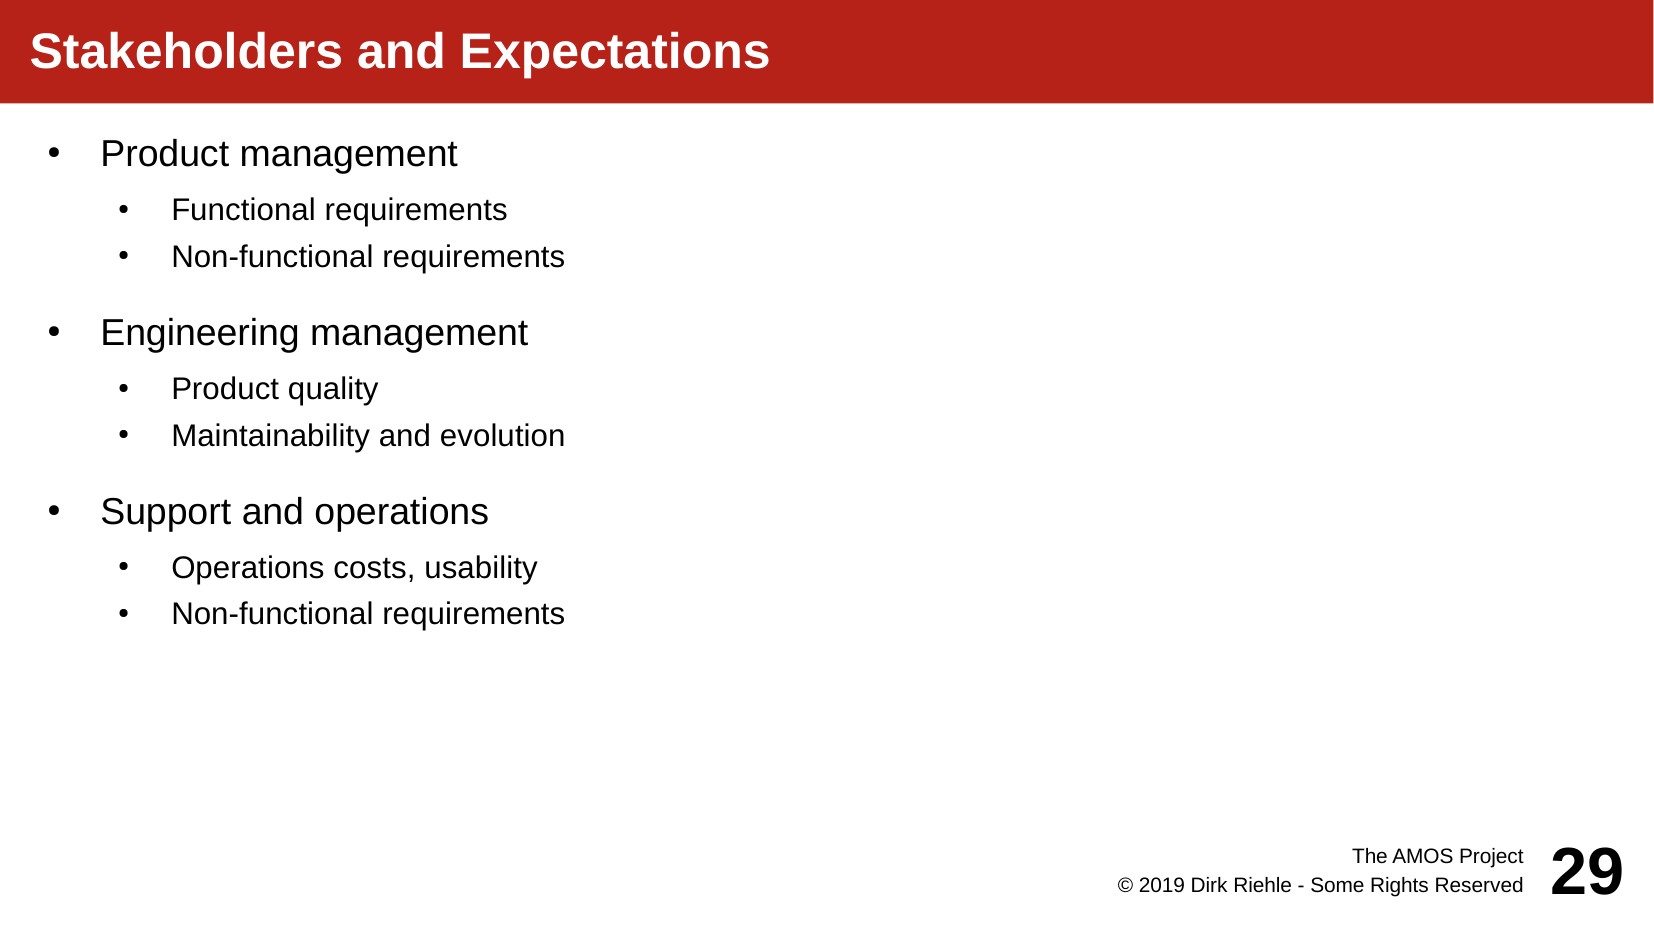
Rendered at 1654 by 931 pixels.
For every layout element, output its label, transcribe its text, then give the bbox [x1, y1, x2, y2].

list Product management Functional requirements Non-functional requirements Engineering management Product quality Maintainability and evolution Support and operations Operations costs, usability Non-functional requirements [29, 132, 1625, 798]
title Stakeholders and Expectations [0, 0, 1654, 104]
